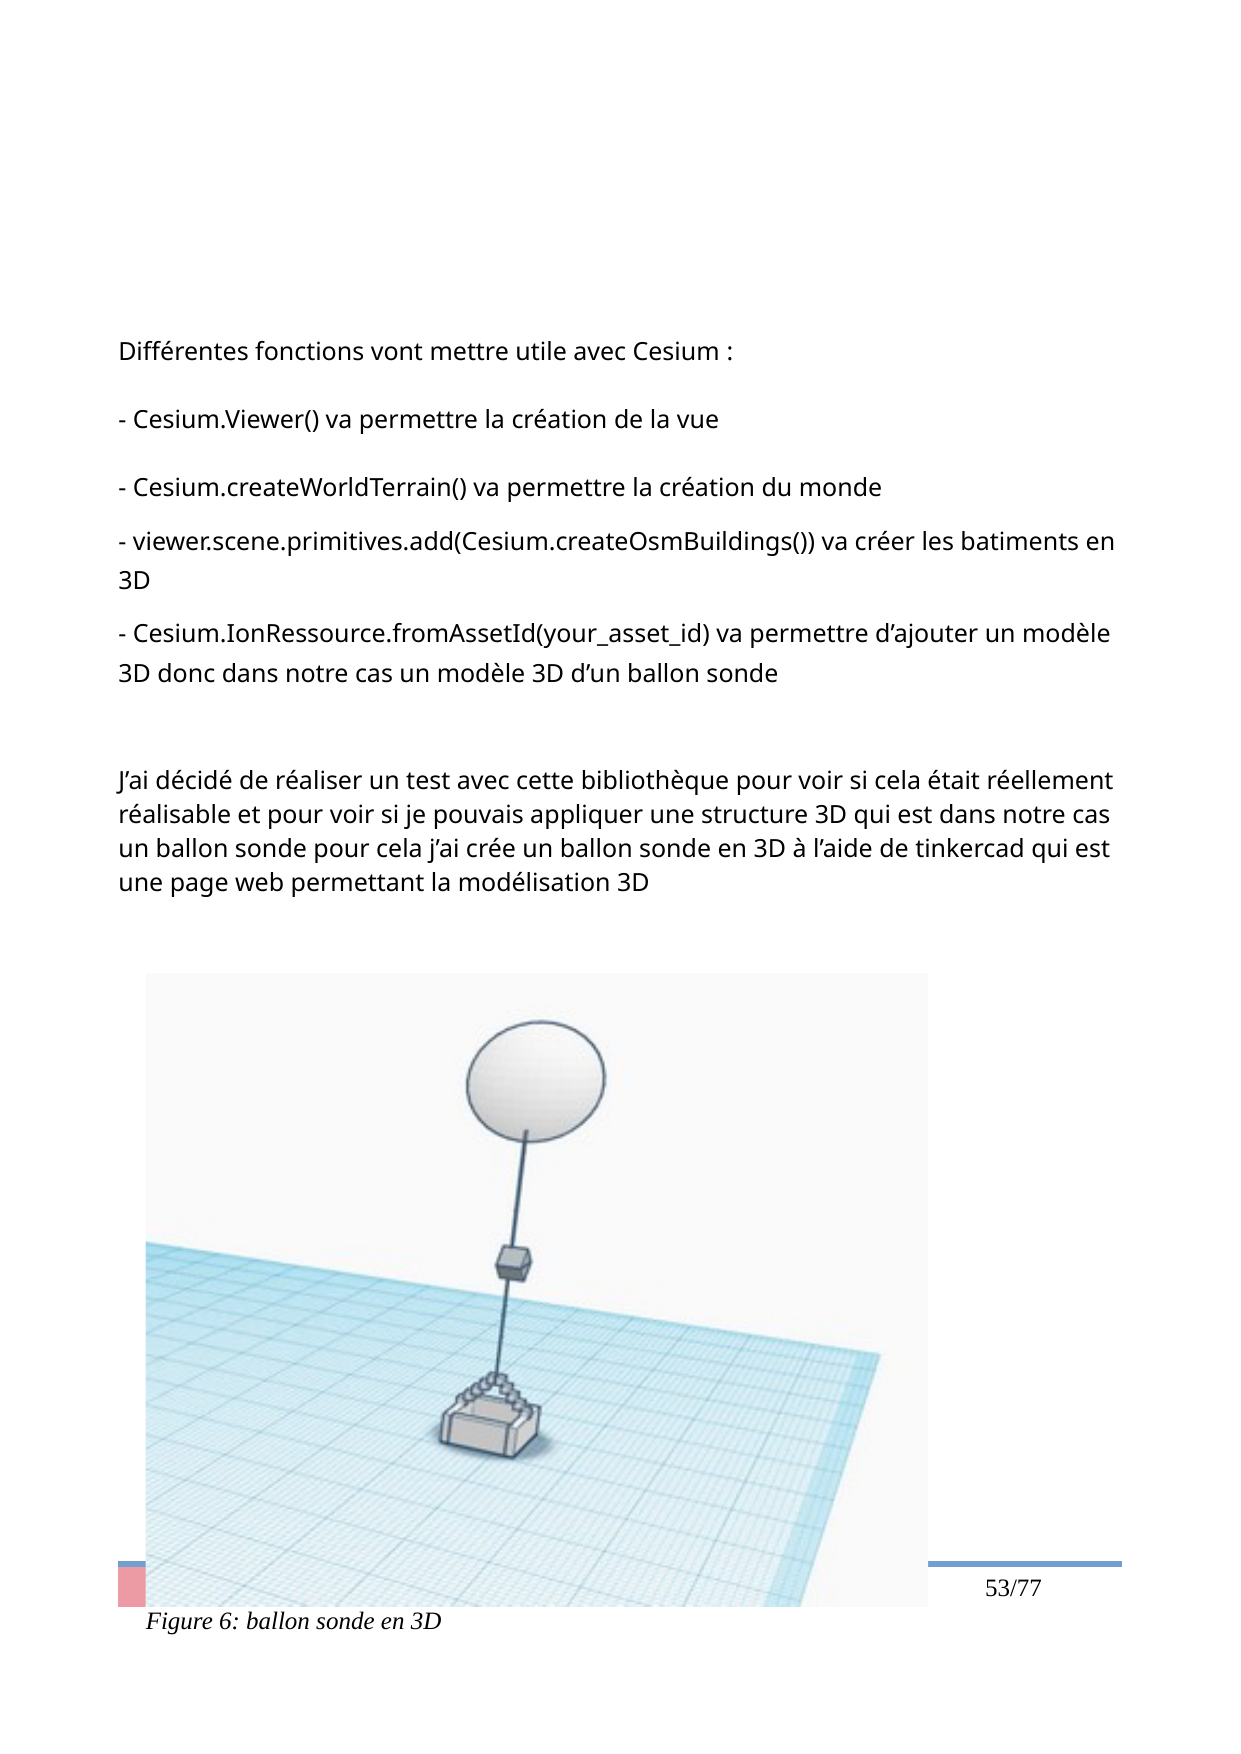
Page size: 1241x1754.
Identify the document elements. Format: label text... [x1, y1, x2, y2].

text - Cesium.Viewer() va permettre la création de la vue [118, 401, 1122, 435]
text - Cesium.IonRessource.fromAssetId(your_asset_id) va permettre d’ajouter un modèle 3D donc dans notre cas un modèle 3D d’un ballon sonde [118, 616, 1122, 689]
text - viewer.scene.primitives.add(Cesium.createOsmBuildings()) va créer les batiments en 3D [118, 523, 1122, 596]
text Figure 6: ballon sonde en 3D [146, 1607, 928, 1635]
text Différentes fonctions vont mettre utile avec Cesium : [118, 333, 1122, 367]
text J’ai décidé de réaliser un test avec cette bibliothèque pour voir si cela était réellement réalisable et pour voir si je pouvais appliquer une structure 3D qui est dans notre cas un ballon sonde pour cela j’ai crée un ballon sonde en 3D à l’aide de tinkercad qui est une page web permettant la modélisation 3D [118, 763, 1122, 899]
text - Cesium.createWorldTerrain() va permettre la création du monde [118, 469, 1122, 503]
picture [145, 973, 929, 1607]
